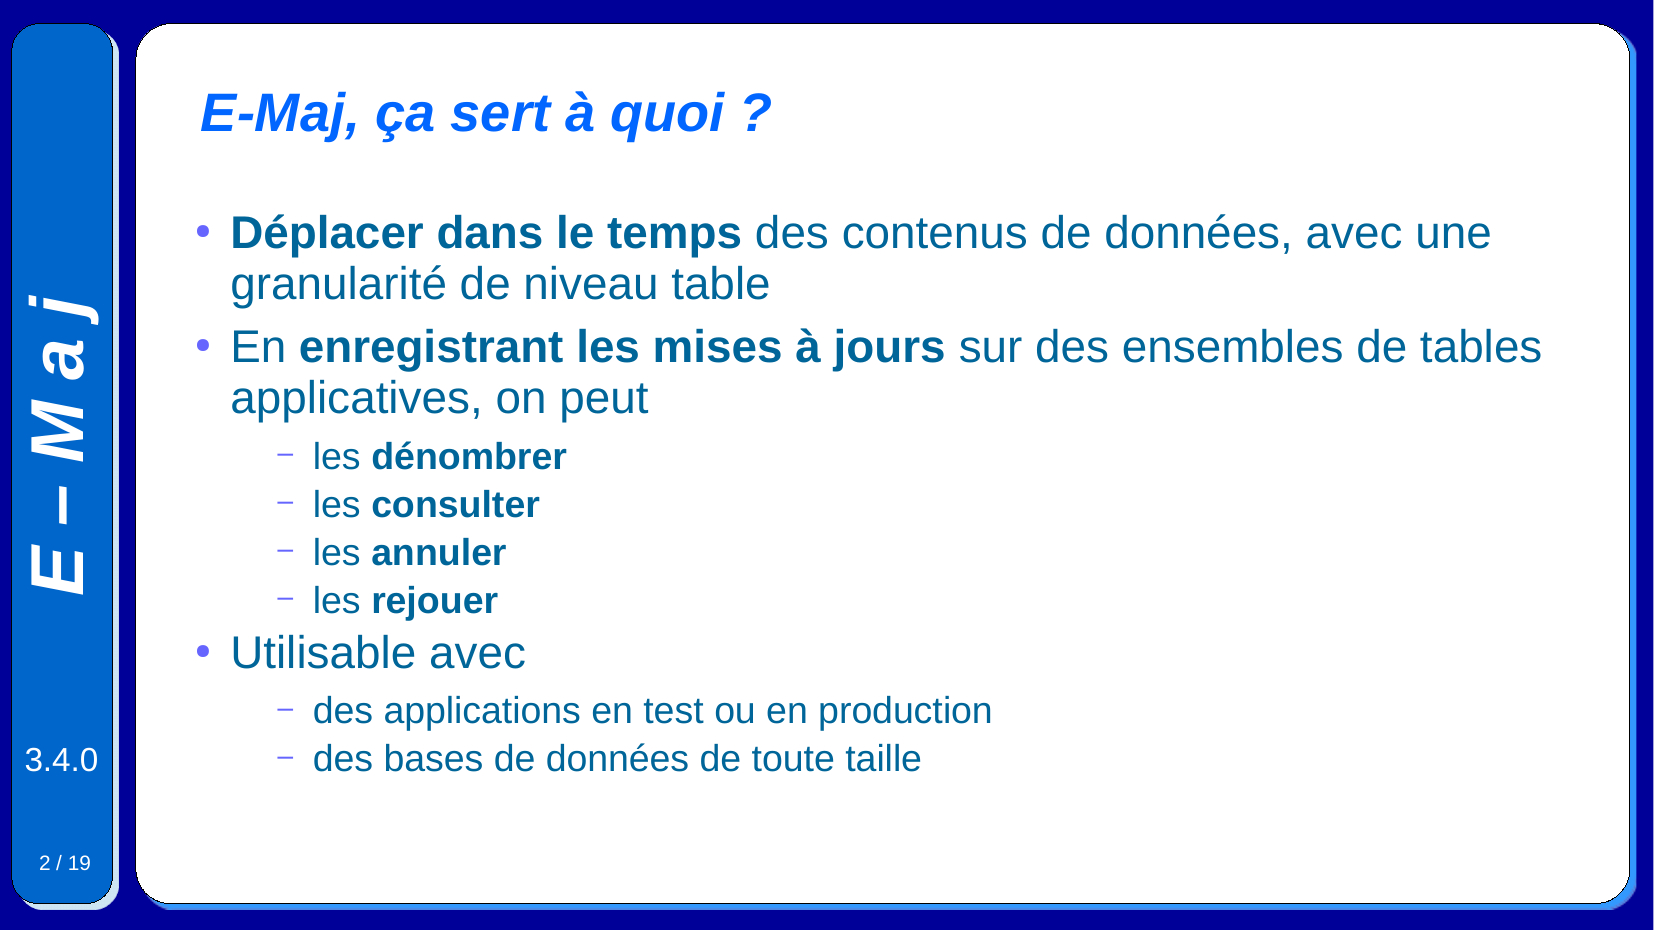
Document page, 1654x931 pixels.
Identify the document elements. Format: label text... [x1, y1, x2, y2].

list Déplacer dans le temps des contenus de données, avec une granularité de niveau table En enregistrant les mises à jours sur des ensembles de tables applicatives, on peut les dénombrer les consulter les annuler les rejouer Utilisable avec des applications en test ou en production des bases de données de toute taille [177, 206, 1587, 886]
title E-Maj, ça sert à quoi ? [200, 34, 1575, 191]
